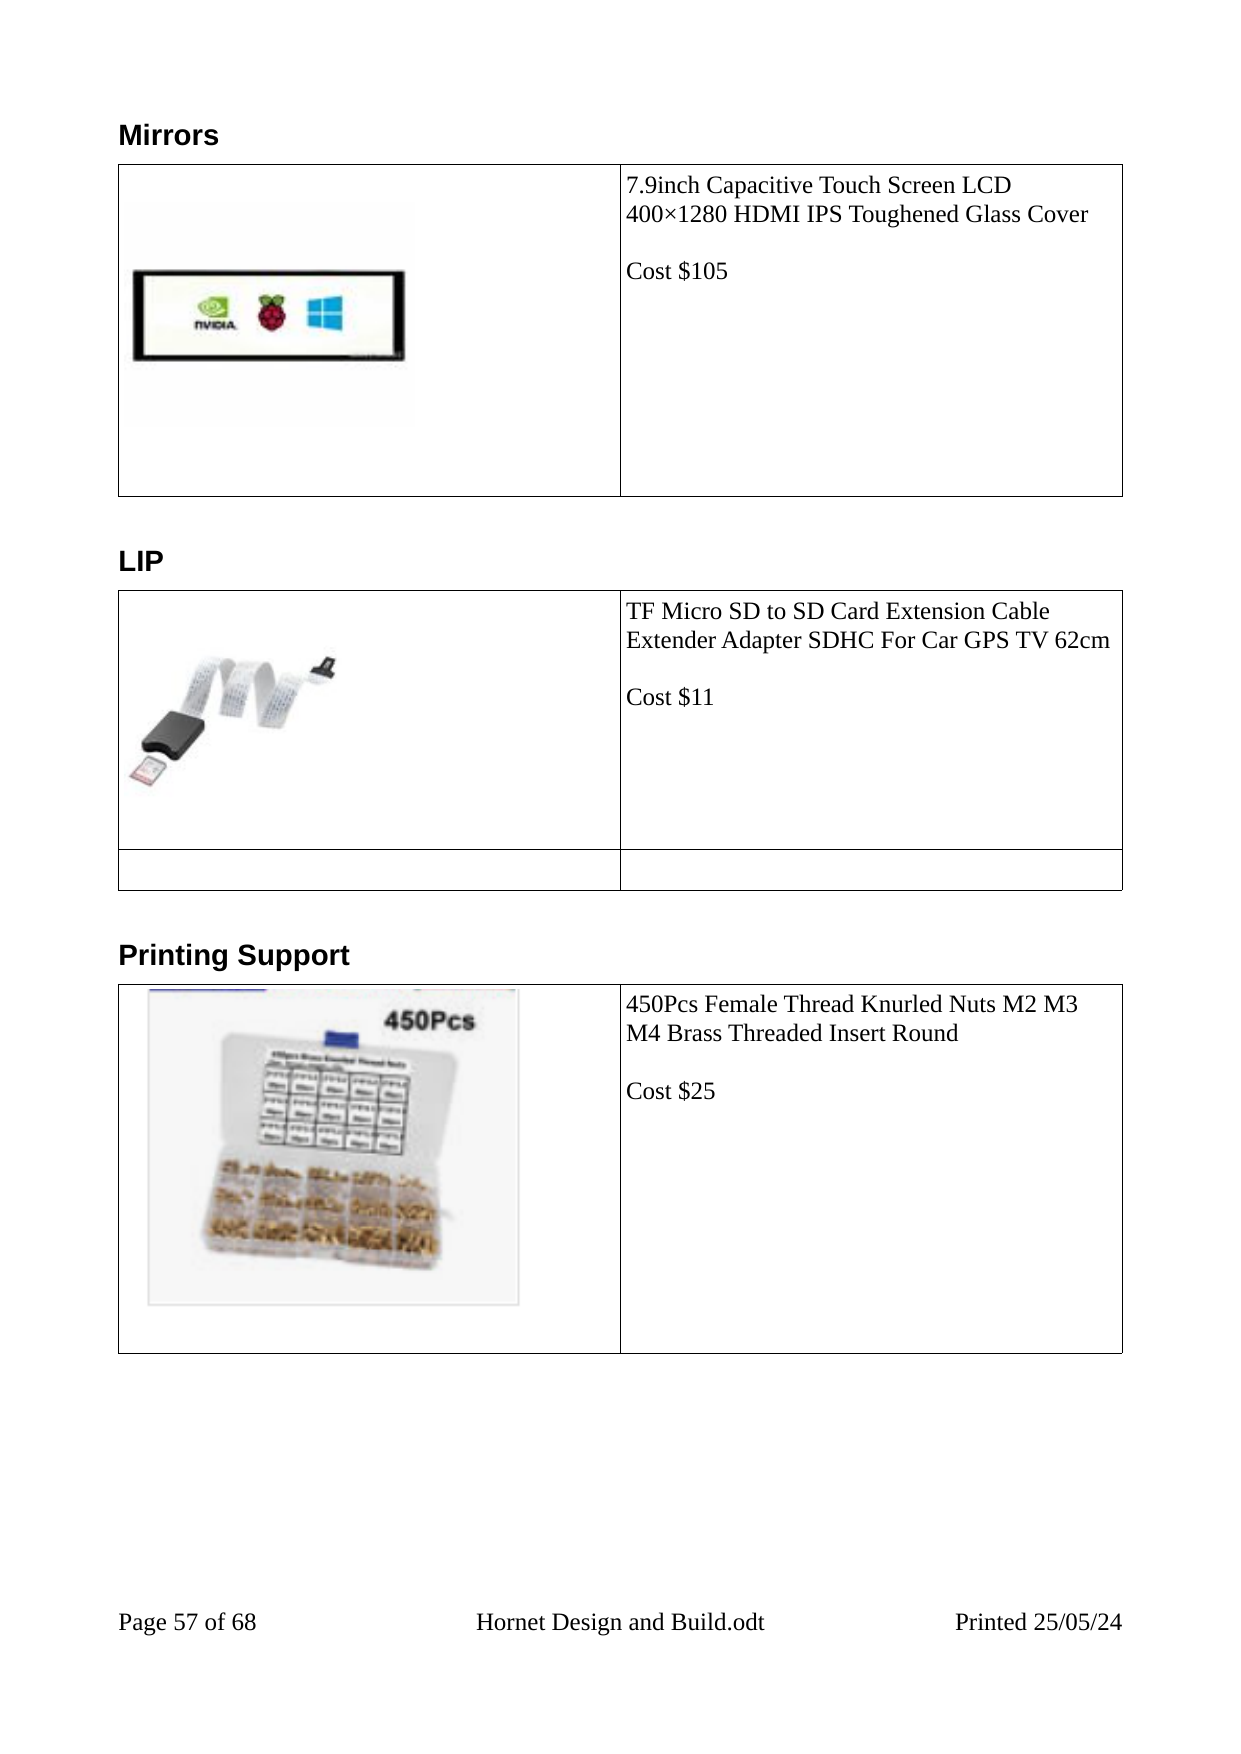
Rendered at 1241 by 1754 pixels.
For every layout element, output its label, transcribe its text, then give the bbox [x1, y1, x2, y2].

subtitle Printing Support [118, 937, 1122, 971]
picture [123, 170, 416, 462]
subtitle LIP [118, 544, 1122, 578]
table_header [119, 591, 620, 849]
table_cell [621, 850, 1122, 890]
table_header 7.9inch Capacitive Touch Screen LCD 400×1280 HDMI IPS Toughened Glass Cover Cost $105 [621, 165, 1122, 496]
table_header 450Pcs Female Thread Knurled Nuts M2 M3 M4 Brass Threaded Insert Round Cost $25 [621, 985, 1122, 1353]
table_header TF Micro SD to SD Card Extension Cable Extender Adapter SDHC For Car GPS TV 62cm Cost $11 [621, 591, 1122, 849]
subtitle Mirrors [118, 118, 1122, 152]
table_header [119, 985, 620, 1353]
picture [123, 989, 541, 1319]
table_cell [119, 850, 620, 890]
table_header [119, 165, 620, 496]
picture [123, 596, 343, 815]
